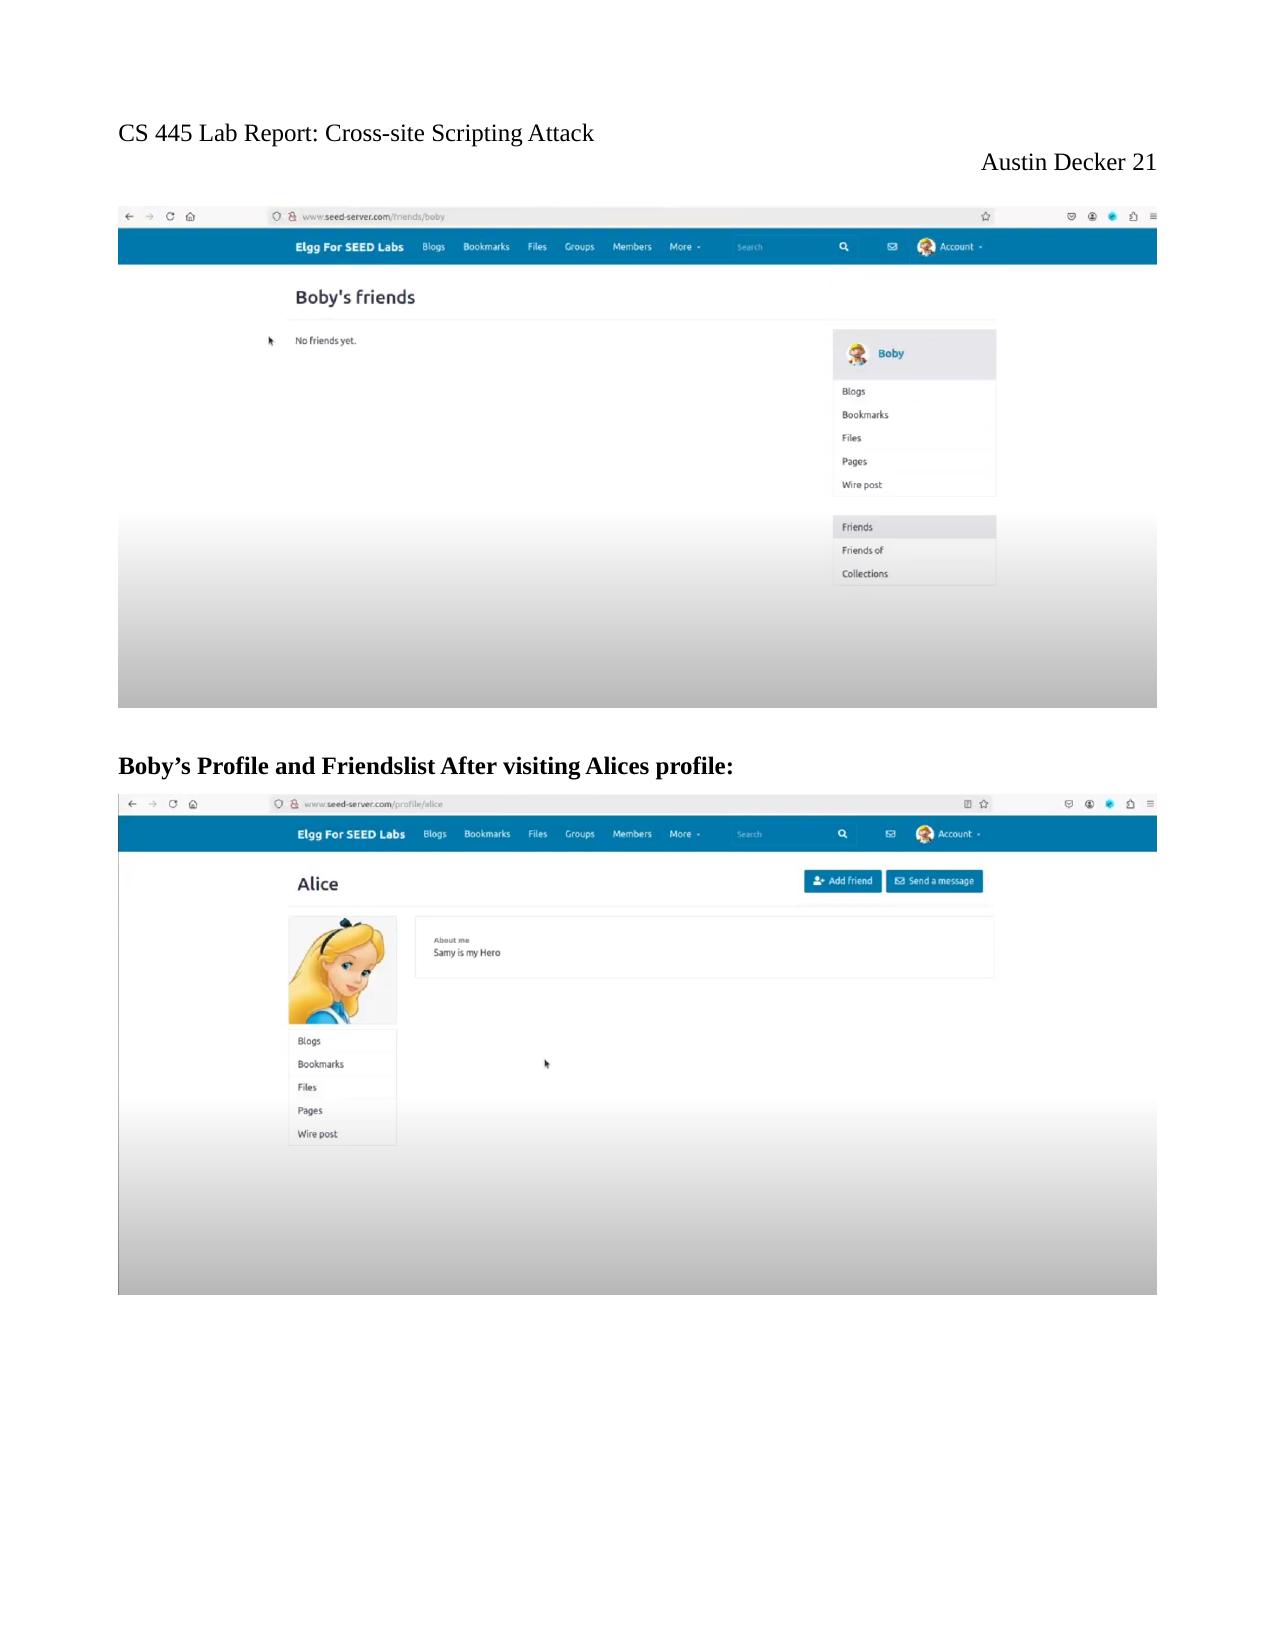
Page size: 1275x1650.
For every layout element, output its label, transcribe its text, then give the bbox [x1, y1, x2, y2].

picture [529, 831, 547, 837]
picture [614, 244, 651, 250]
picture [888, 242, 898, 250]
picture [425, 831, 446, 839]
picture [671, 244, 691, 250]
picture [296, 242, 320, 253]
text Boby’s Profile and Friendslist After visiting Alices profile: [118, 751, 1157, 780]
picture [346, 243, 375, 251]
picture [740, 833, 762, 837]
picture [566, 244, 594, 250]
picture [464, 243, 509, 250]
picture [840, 242, 848, 250]
picture [299, 829, 322, 841]
picture [916, 825, 936, 843]
picture [465, 831, 510, 837]
picture [567, 831, 594, 838]
picture [118, 264, 1157, 708]
picture [118, 794, 1157, 816]
picture [939, 831, 972, 837]
picture [348, 830, 376, 839]
picture [326, 831, 343, 838]
picture [529, 243, 547, 250]
picture [379, 243, 406, 251]
picture [886, 830, 896, 837]
picture [325, 243, 343, 251]
picture [118, 205, 1157, 228]
picture [739, 245, 762, 250]
picture [614, 831, 651, 837]
picture [671, 831, 691, 837]
picture [424, 243, 445, 251]
picture [941, 244, 974, 250]
picture [917, 238, 937, 256]
picture [118, 852, 1157, 1295]
picture [381, 829, 406, 838]
picture [839, 829, 847, 837]
